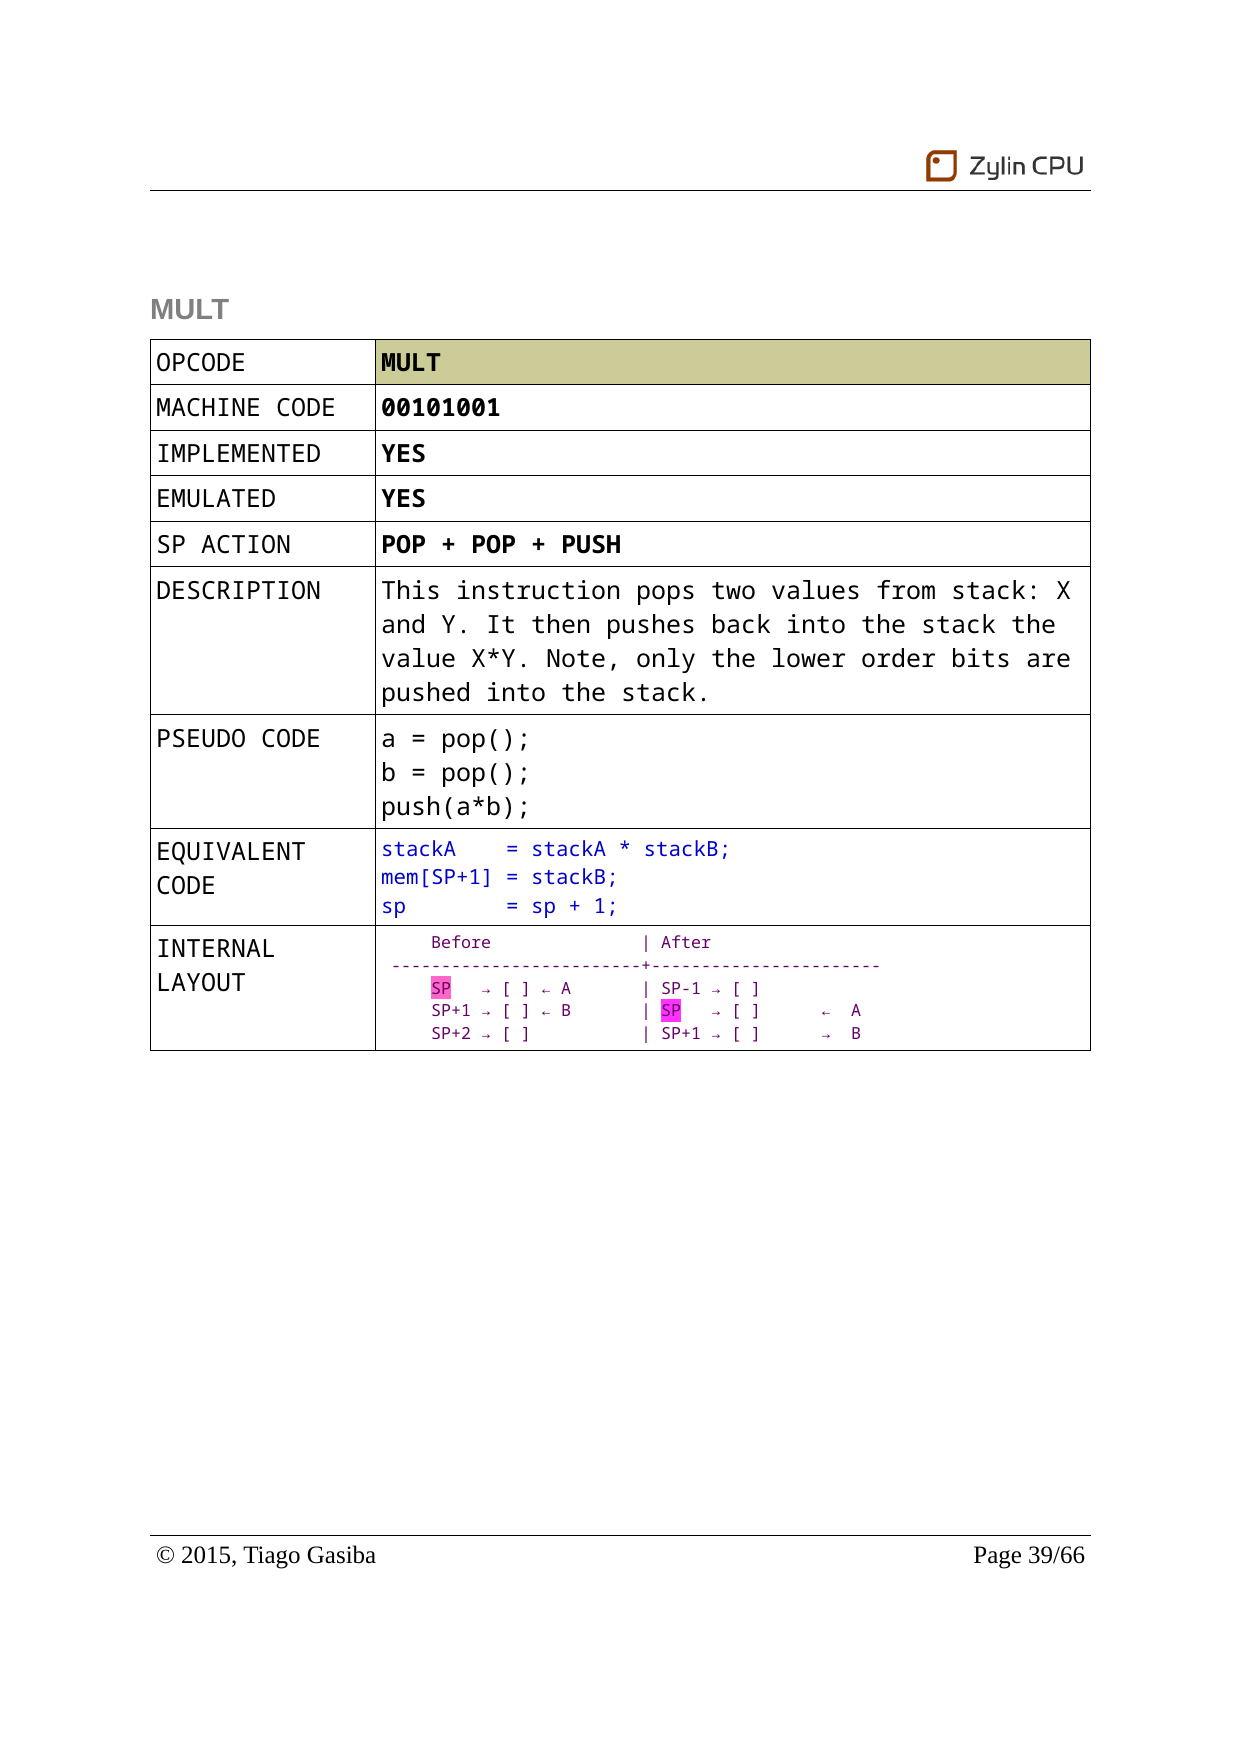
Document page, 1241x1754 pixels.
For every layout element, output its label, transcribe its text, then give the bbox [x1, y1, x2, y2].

table_cell MACHINE CODE [151, 385, 375, 430]
picture [922, 148, 1151, 185]
table_cell SP ACTION [151, 522, 375, 566]
table_cell DESCRIPTION [151, 567, 375, 714]
table_cell POP + POP + PUSH [376, 522, 1090, 566]
table_cell EQUIVALENT CODE [151, 829, 375, 925]
table_cell a = pop(); b = pop(); push(a*b); [376, 715, 1090, 828]
table_cell PSEUDO CODE [151, 715, 375, 828]
subtitle MULT [150, 292, 1091, 326]
table_cell 00101001 [376, 385, 1090, 430]
table_cell YES [376, 476, 1090, 521]
table_cell stackA = stackA * stackB; mem[SP+1] = stackB; sp = sp + 1; [376, 829, 1090, 925]
table_header MULT [376, 340, 1090, 384]
table_cell YES [376, 431, 1090, 475]
table_cell INTERNAL LAYOUT [151, 926, 375, 1050]
table_cell This instruction pops two values from stack: X and Y. It then pushes back into the stack the value X*Y. Note, only the lower order bits are pushed into the stack. [376, 567, 1090, 714]
table_cell IMPLEMENTED [151, 431, 375, 475]
table_cell EMULATED [151, 476, 375, 521]
table_header OPCODE [151, 340, 375, 384]
table_cell Before | After -------------------------+----------------------- SP → [ ] ← A | SP-1 → [ ] SP+1 → [ ] ← B | SP → [ ] ← A SP+2 → [ ] | SP+1 → [ ] → B [376, 926, 1090, 1050]
